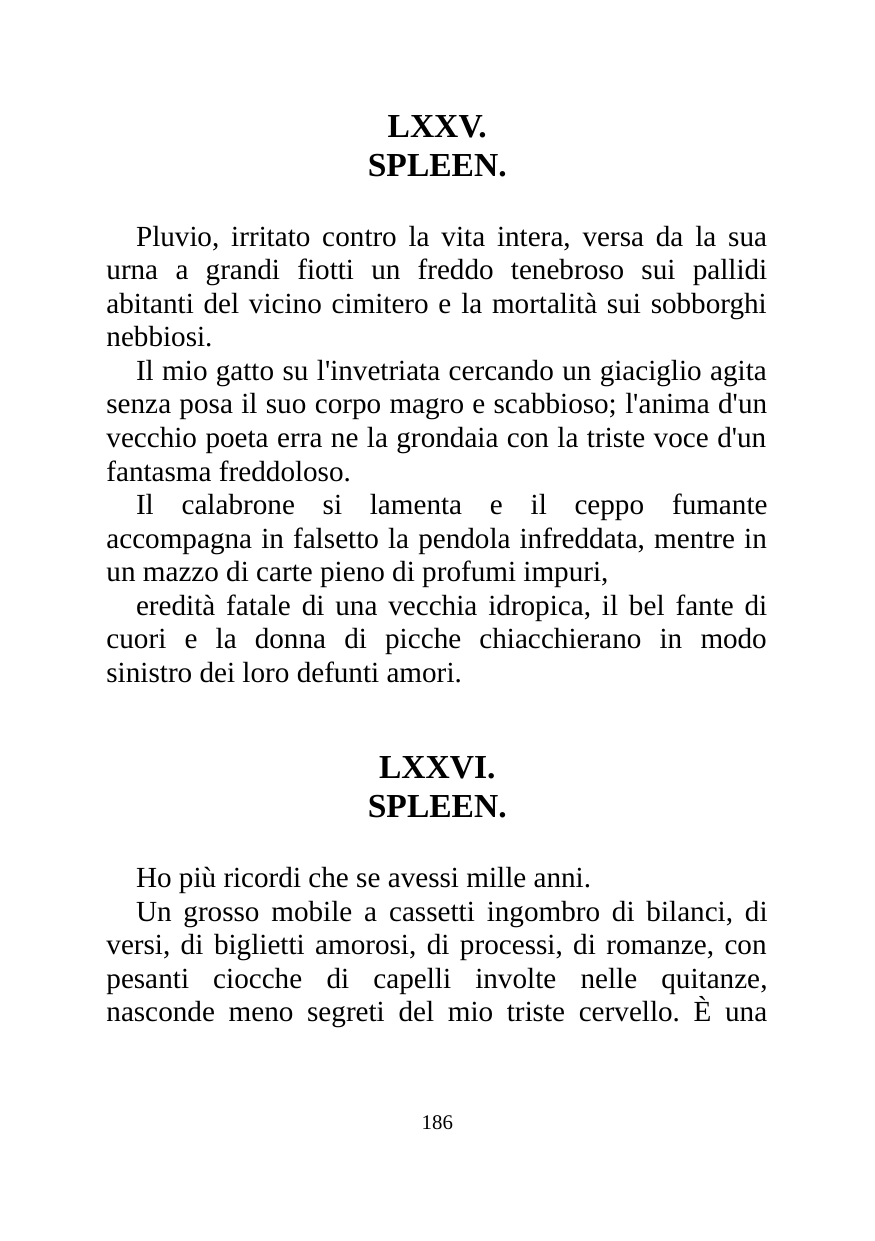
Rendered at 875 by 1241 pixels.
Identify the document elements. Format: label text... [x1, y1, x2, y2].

subtitle LXXV. SPLEEN. [106, 106, 768, 183]
text eredità fatale di una vecchia idropica, il bel fante di cuori e la donna di picche chiacchierano in modo sinistro dei loro defunti amori. [106, 588, 768, 688]
text Ho più ricordi che se avessi mille anni. [106, 860, 768, 894]
subtitle LXXVI. SPLEEN. [106, 748, 768, 825]
text Pluvio, irritato contro la vita intera, versa da la sua urna a grandi fiotti un freddo tenebroso sui pallidi abitanti del vicino cimitero e la mortalità sui sobborghi nebbiosi. [106, 219, 768, 353]
text Il mio gatto su l'invetriata cercando un giaciglio agita senza posa il suo corpo magro e scabbioso; l'anima d'un vecchio poeta erra ne la grondaia con la triste voce d'un fantasma freddoloso. [106, 353, 768, 487]
text Un grosso mobile a cassetti ingombro di bilanci, di versi, di biglietti amorosi, di processi, di romanze, con pesanti ciocche di capelli involte nelle quitanze, nasconde meno segreti del mio triste cervello. È una [106, 894, 768, 1028]
text Il calabrone si lamenta e il ceppo fumante accompagna in falsetto la pendola infreddata, mentre in un mazzo di carte pieno di profumi impuri, [106, 487, 768, 588]
